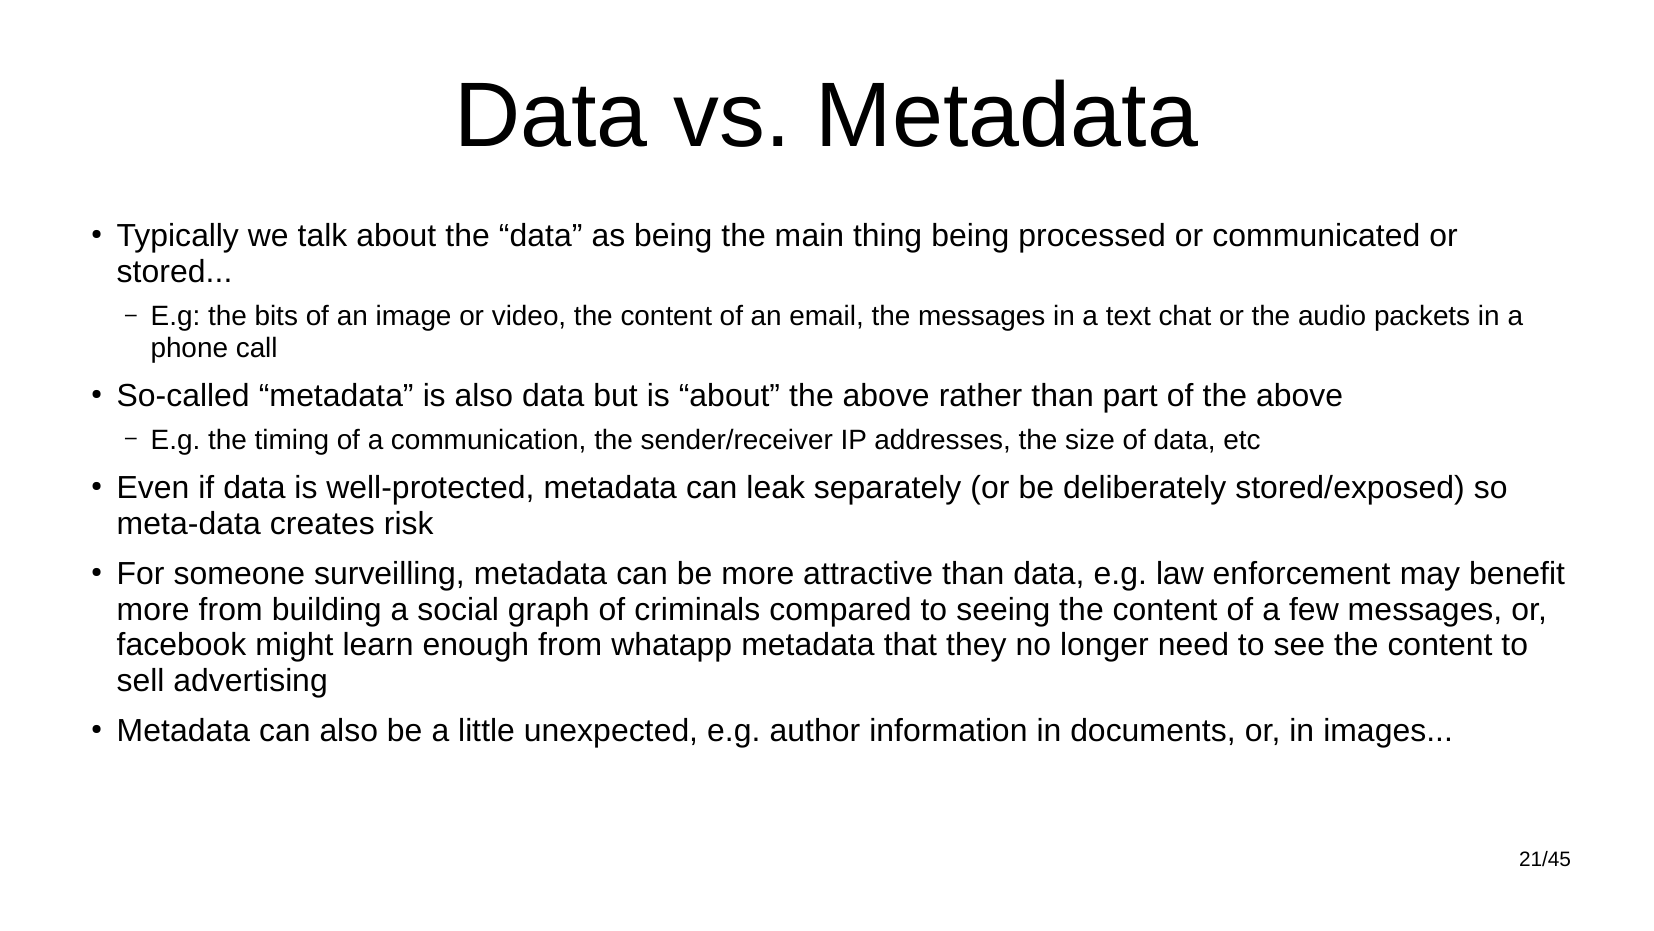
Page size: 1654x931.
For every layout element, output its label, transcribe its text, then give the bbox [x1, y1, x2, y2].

title Data vs. Metadata [82, 37, 1571, 193]
list Typically we talk about the “data” as being the main thing being processed or communicated or stored... E.g: the bits of an image or video, the content of an email, the messages in a text chat or the audio packets in a phone call So-called “metadata” is also data but is “about” the above rather than part of the above E.g. the timing of a communication, the sender/receiver IP addresses, the size of data, etc Even if data is well-protected, metadata can leak separately (or be deliberately stored/exposed) so meta-data creates risk For someone surveilling, metadata can be more attractive than data, e.g. law enforcement may benefit more from building a social graph of criminals compared to seeing the content of a few messages, or, facebook might learn enough from whatapp metadata that they no longer need to see the content to sell advertising Metadata can also be a little unexpected, e.g. author information in documents, or, in images... [82, 217, 1571, 758]
